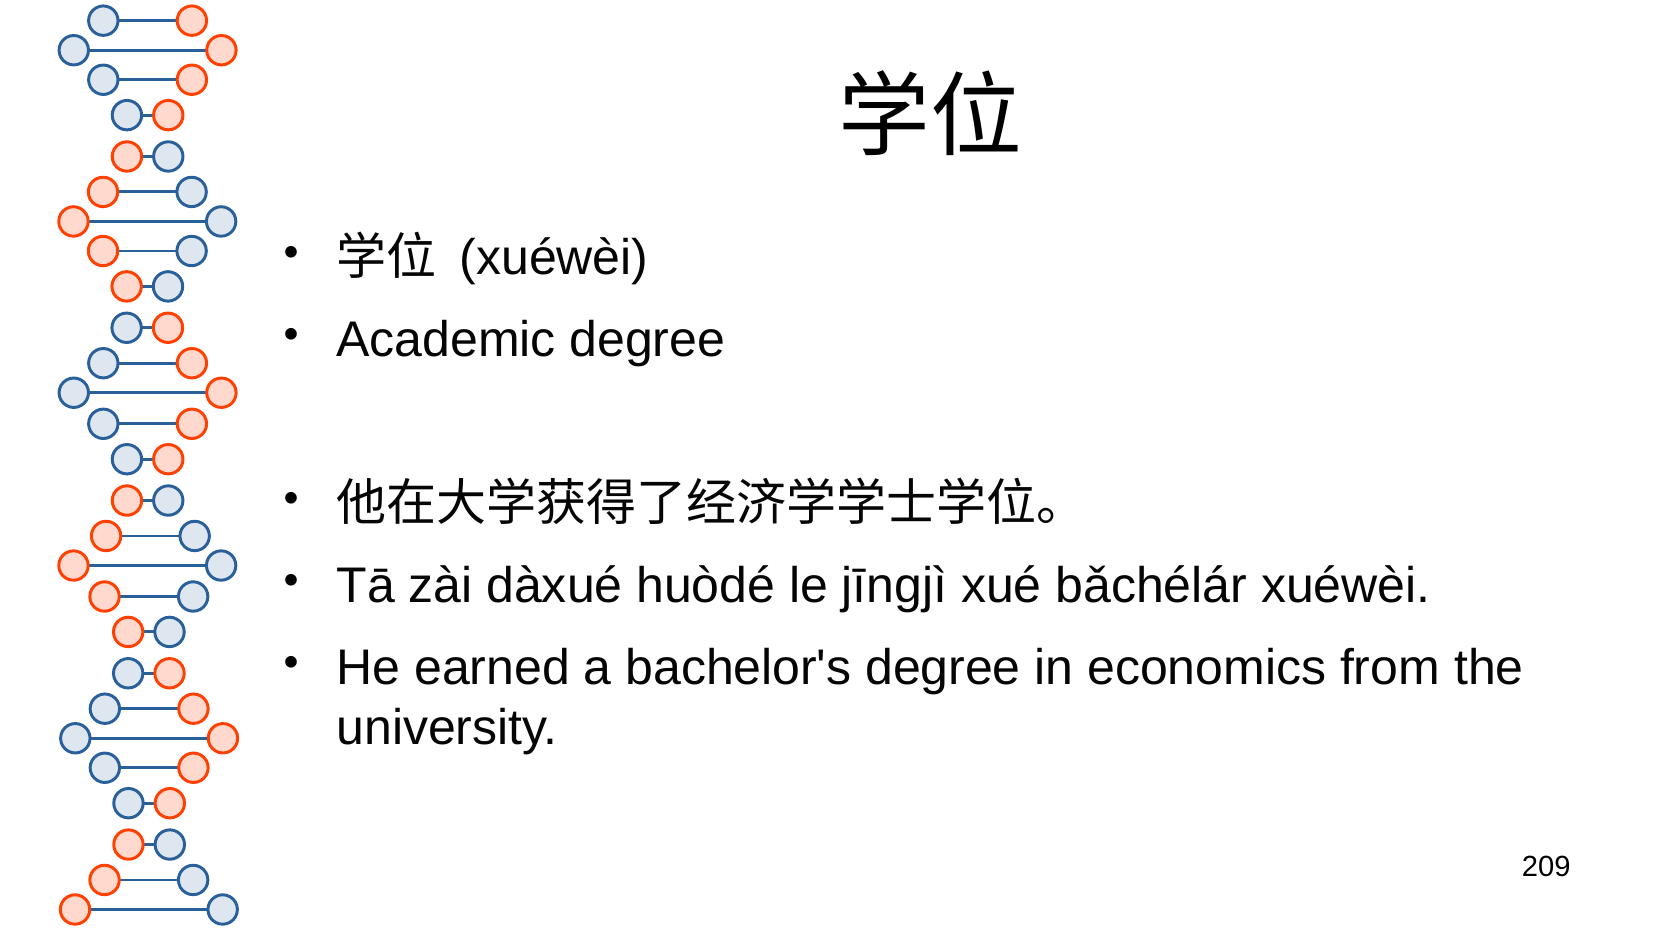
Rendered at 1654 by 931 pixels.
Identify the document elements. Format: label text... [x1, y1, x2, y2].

list 学位 (xuéwèi) Academic degree 他在大学获得了经济学学士学位。 Tā zài dàxué huòdé le jīngjì xué bǎchélár xuéwèi. He earned a bachelor's degree in economics from the university. [265, 224, 1595, 764]
title 学位 [265, 35, 1595, 189]
